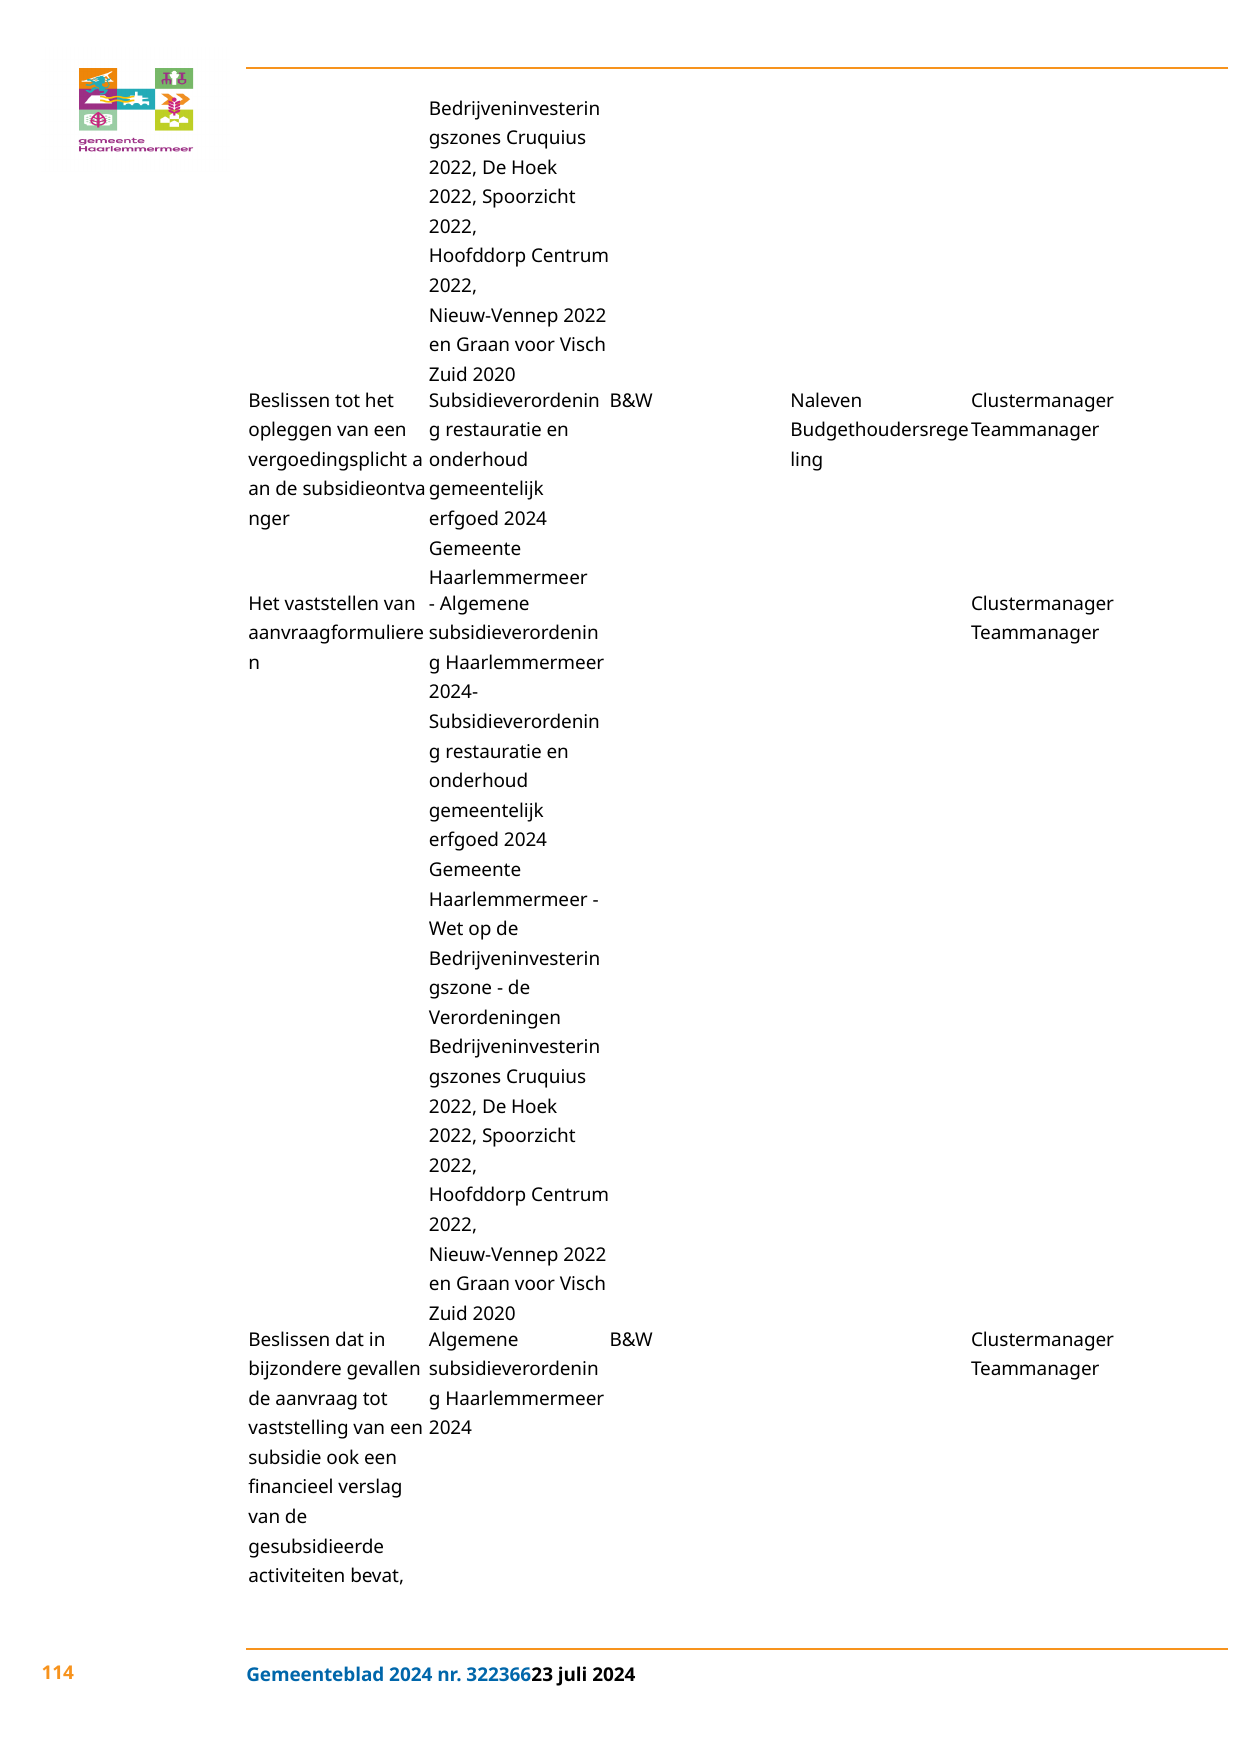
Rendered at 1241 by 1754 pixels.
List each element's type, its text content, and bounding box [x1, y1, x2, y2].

table_cell - Algemene subsidieverordening Haarlemmermeer 2024- Subsidieverordening restauratie en onderhoud gemeentelijk erfgoed 2024 Gemeente Haarlemmermeer - Wet op de Bedrijveninvesteringszone - de Verordeningen Bedrijveninvesteringszones Cruquius 2022, De Hoek 2022, Spoorzicht 2022, Hoofddorp Centrum 2022, Nieuw-Vennep 2022 en Graan voor Visch Zuid 2020 [429, 590, 609, 1326]
table_cell [790, 1326, 971, 1588]
table_cell [790, 95, 971, 387]
table_cell B&W [609, 1326, 790, 1588]
table_cell Algemene subsidieverordening Haarlemmermeer 2024 [429, 1326, 609, 1588]
table_cell [609, 590, 790, 1326]
table_cell Clustermanager Teammanager [971, 1326, 1152, 1588]
picture [41, 47, 231, 172]
table_cell [971, 95, 1152, 387]
table_cell [609, 95, 790, 387]
table_cell Beslissen dat in bijzondere gevallen de aanvraag tot vaststelling van een subsidie ook een financieel verslag van de gesubsidieerde activiteiten bevat, [248, 1326, 429, 1588]
table_cell Subsidieverordening restauratie en onderhoud gemeentelijk erfgoed 2024 Gemeente Haarlemmermeer [429, 387, 609, 590]
table_cell Naleven Budgethoudersregeling [790, 387, 971, 590]
table_cell Het vaststellen van aanvraagformulieren [248, 590, 429, 1326]
table_cell Clustermanager Teammanager [971, 590, 1152, 1326]
table_cell Bedrijveninvesteringszones Cruquius 2022, De Hoek 2022, Spoorzicht 2022, Hoofddorp Centrum 2022, Nieuw-Vennep 2022 en Graan voor Visch Zuid 2020 [429, 95, 609, 387]
table_cell [248, 95, 429, 387]
table_cell [790, 590, 971, 1326]
table_cell B&W [609, 387, 790, 590]
table_cell Clustermanager Teammanager [971, 387, 1152, 590]
table_cell Beslissen tot het opleggen van een vergoedingsplicht aan de subsidieontvanger [248, 387, 429, 590]
